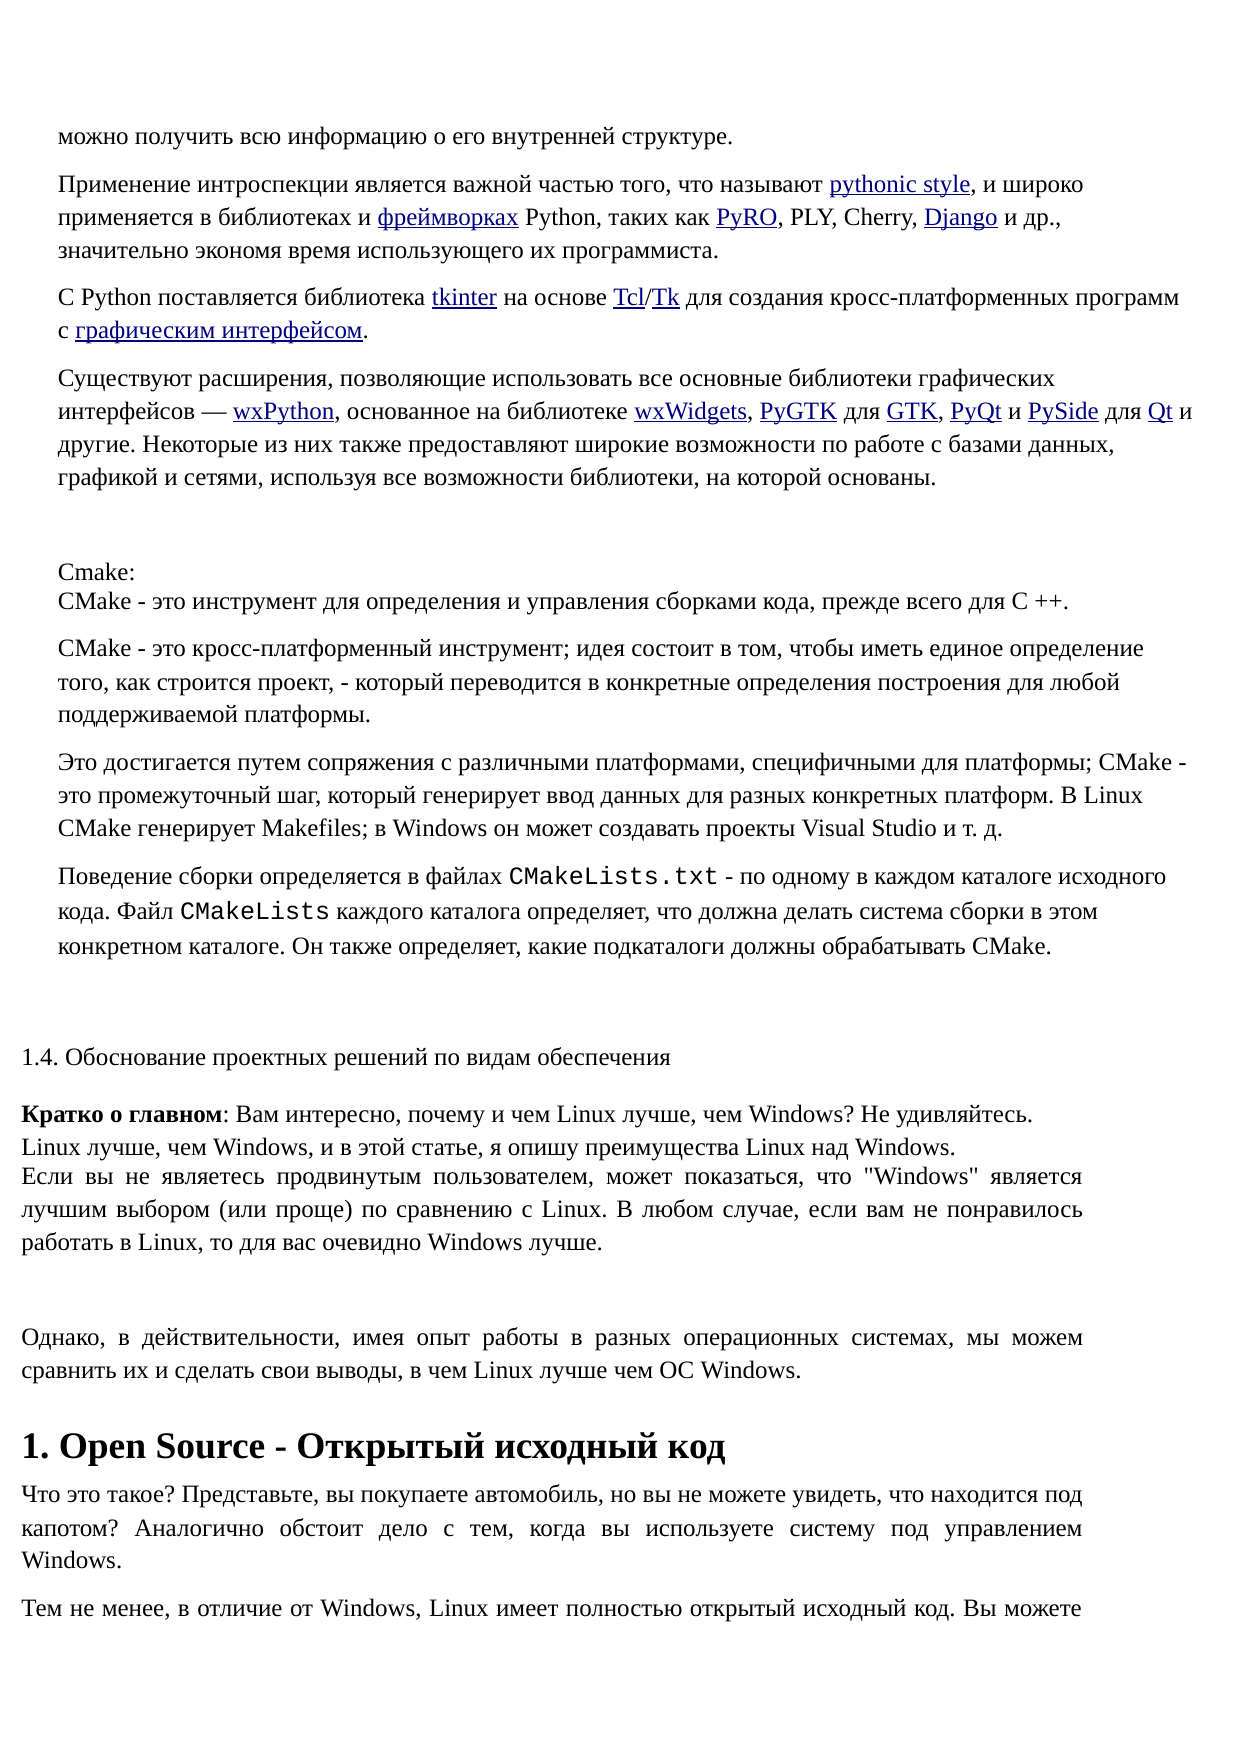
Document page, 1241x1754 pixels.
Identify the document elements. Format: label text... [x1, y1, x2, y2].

table_header можно получить всю информацию о его внутренней структуре. Применение интроспекции является важной частью того, что называют pythonic style, и широко применяется в библиотеках и фреймворках Python, таких как PyRO, PLY, Cherry, Django и др., значительно экономя время использующего их программиста. С Python поставляется библиотека tkinter на основе Tcl/Tk для создания кросс-платформенных программ с графическим интерфейсом. Существуют расширения, позволяющие использовать все основные библиотеки графических интерфейсов — wxPython, основанное на библиотеке wxWidgets, PyGTK для GTK, PyQt и PySide для Qt и другие. Некоторые из них также предоставляют широкие возможности по работе с базами данных, графикой и сетями, используя все возможности библиотеки, на которой основаны. Cmake: CMake - это инструмент для определения и управления сборками кода, прежде всего для C ++. CMake - это кросс-платформенный инструмент; идея состоит в том, чтобы иметь единое определение того, как строится проект, - который переводится в конкретные определения построения для любой поддерживаемой платформы. Это достигается путем сопряжения с различными платформами, специфичными для платформы; CMake - это промежуточный шаг, который генерирует ввод данных для разных конкретных платформ. В Linux CMake генерирует Makefiles; в Windows он может создавать проекты Visual Studio и т. д. Поведение сборки определяется в файлах CMakeLists.txt - по одному в каждом каталоге исходного кода. Файл CMakeLists каждого каталога определяет, что должна делать система сборки в этом конкретном каталоге. Он также определяет, какие подкаталоги должны обрабатывать CMake. [55, 118, 1199, 1039]
table_header 1.4. Обоснование проектных решений по видам обеспечения Кратко о главном: Вам интересно, почему и чем Linux лучше, чем Windows? Не удивляйтесь. Linux лучше, чем Windows, и в этой статье, я опишу преимущества Linux над Windows. Если вы не являетесь продвинутым пользователем, может показаться, что "Windows" является лучшим выбором (или проще) по сравнению с Linux. В любом случае, если вам не понравилось работать в Linux, то для вас очевидно Windows лучше. Однако, в действительности, имея опыт работы в разных операционных системах, мы можем сравнить их и сделать свои выводы, в чем Linux лучше чем ОС Windows. 1. Open Source - Открытый исходный код Что это такое? Представьте, вы покупаете автомобиль, но вы не можете увидеть, что находится под капотом? Аналогично обстоит дело с тем, когда вы используете систему под управлением Windows. Тем не менее, в отличие от Windows, Linux имеет полностью открытый исходный код. Вы можете [18, 1039, 1087, 1636]
